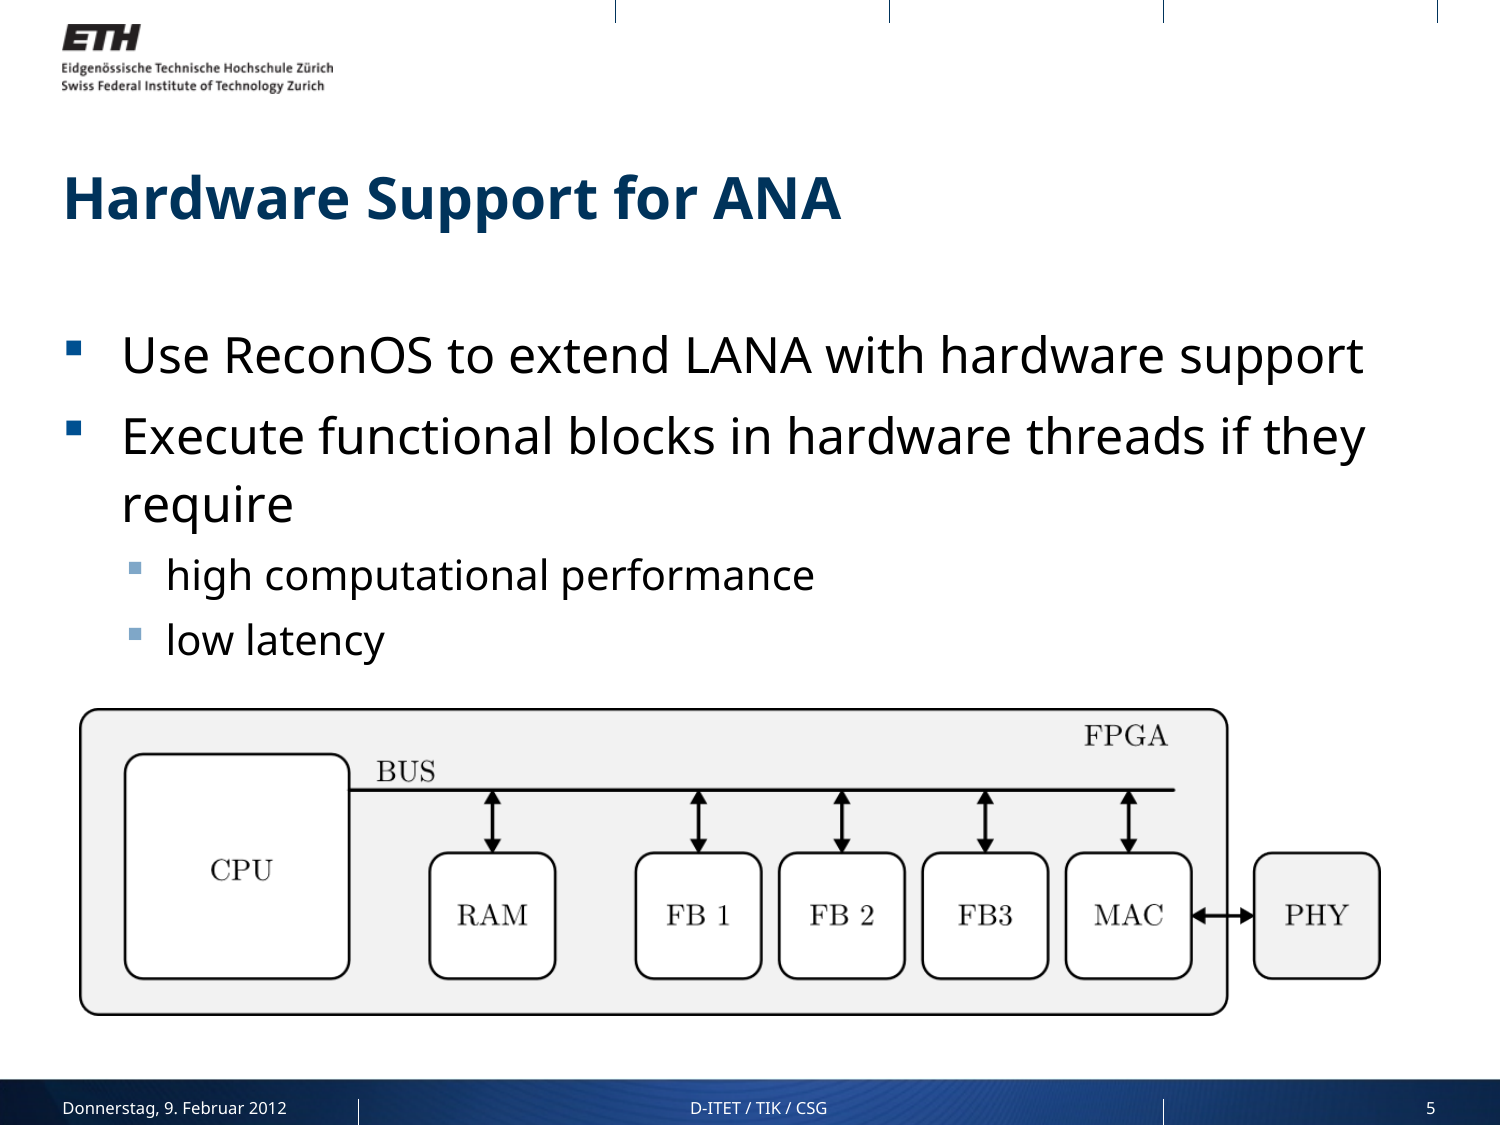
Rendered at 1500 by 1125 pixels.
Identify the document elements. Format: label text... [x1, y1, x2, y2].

picture [0, 1078, 1500, 1125]
list Use ReconOS to extend LANA with hardware support Execute functional blocks in hardware threads if they require high computational performance low latency [62, 319, 1438, 1067]
title Hardware Support for ANA [62, 157, 1438, 296]
picture [62, 24, 333, 94]
